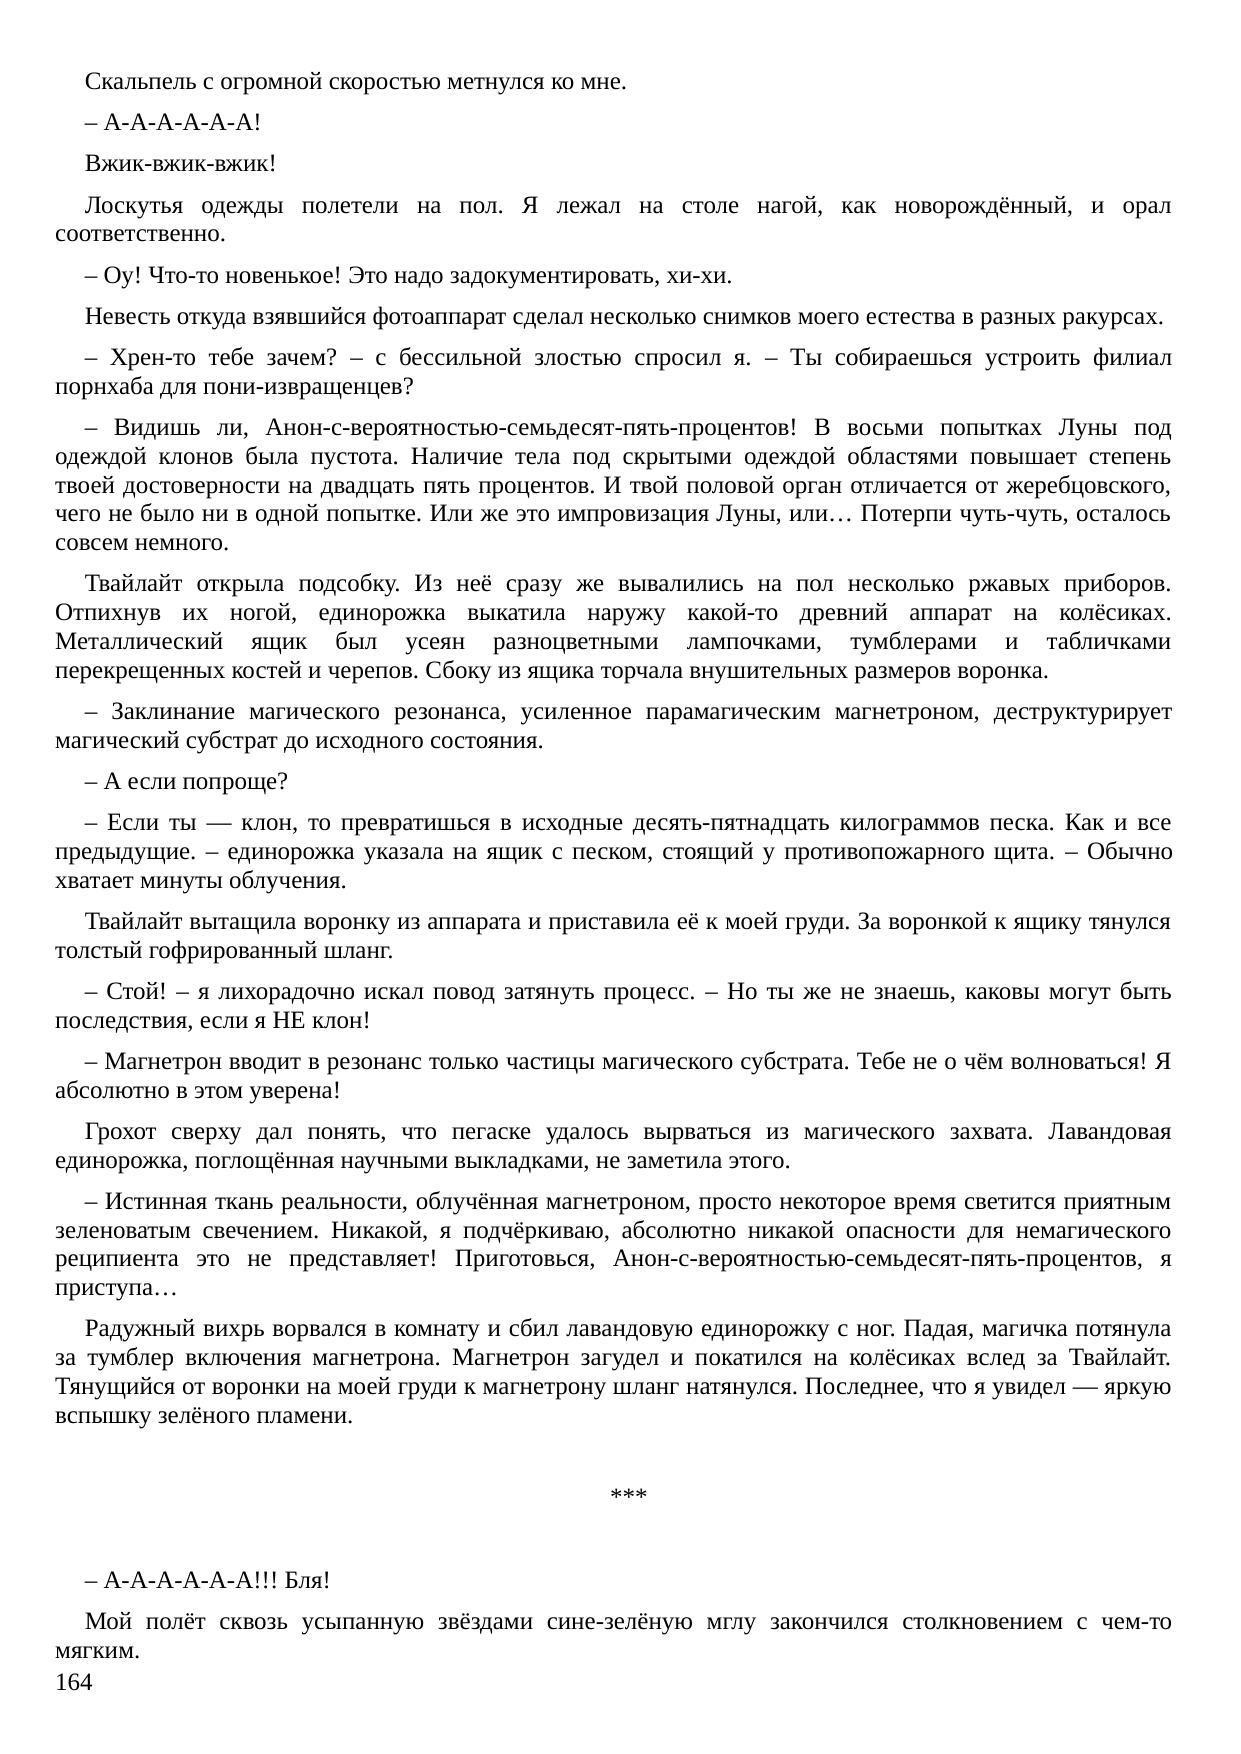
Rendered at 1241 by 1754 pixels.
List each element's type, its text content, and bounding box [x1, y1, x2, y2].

text – Хрен-то тебе зачем? – с бессильной злостью спросил я. – Ты собираешься устроить филиал порнхаба для пони-извращенцев? [55, 342, 1173, 400]
text Твайлайт открыла подсобку. Из неё сразу же вывалились на пол несколько ржавых приборов. Отпихнув их ногой, единорожка выкатила наружу какой-то древний аппарат на колёсиках. Металлический ящик был усеян разноцветными лампочками, тумблерами и табличками перекрещенных костей и черепов. Сбоку из ящика торчала внушительных размеров воронка. [55, 568, 1173, 683]
text – А-А-А-А-А-А! [55, 107, 1173, 136]
text Радужный вихрь ворвался в комнату и сбил лавандовую единорожку с ног. Падая, магичка потянула за тумблер включения магнетрона. Магнетрон загудел и покатился на колёсиках вслед за Твайлайт. Тянущийся от воронки на моей груди к магнетрону шланг натянулся. Последнее, что я увидел — яркую вспышку зелёного пламени. [55, 1313, 1173, 1428]
text *** [55, 1482, 1173, 1511]
text – Магнетрон вводит в резонанс только частицы магического субстрата. Тебе не о чём волноваться! Я абсолютно в этом уверена! [55, 1046, 1173, 1103]
text Твайлайт вытащила воронку из аппарата и приставила её к моей груди. За воронкой к ящику тянулся толстый гофрированный шланг. [55, 906, 1173, 963]
text Лоскутья одежды полетели на пол. Я лежал на столе нагой, как новорождённый, и орал соответственно. [55, 190, 1173, 247]
text – Заклинание магического резонанса, усиленное парамагическим магнетроном, деструктурирует магический субстрат до исходного состояния. [55, 696, 1173, 753]
text – Истинная ткань реальности, облучённая магнетроном, просто некоторое время светится приятным зеленоватым свечением. Никакой, я подчёркиваю, абсолютно никакой опасности для немагического реципиента это не представляет! Приготовься, Анон-с-вероятностью-семьдесят-пять-процентов, я приступа… [55, 1186, 1173, 1301]
text – Стой! – я лихорадочно искал повод затянуть процесс. – Но ты же не знаешь, каковы могут быть последствия, если я НЕ клон! [55, 976, 1173, 1033]
text Вжик-вжик-вжик! [55, 148, 1173, 177]
text Невесть откуда взявшийся фотоаппарат сделал несколько снимков моего естества в разных ракурсах. [55, 301, 1173, 330]
text – Видишь ли, Анон-с-вероятностью-семьдесят-пять-процентов! В восьми попытках Луны под одеждой клонов была пустота. Наличие тела под скрытыми одеждой областями повышает степень твоей достоверности на двадцать пять процентов. И твой половой орган отличается от жеребцовского, чего не было ни в одной попытке. Или же это импровизация Луны, или… Потерпи чуть-чуть, осталось совсем немного. [55, 412, 1173, 556]
text Грохот сверху дал понять, что пегаске удалось вырваться из магического захвата. Лавандовая единорожка, поглощённая научными выкладками, не заметила этого. [55, 1116, 1173, 1173]
text – А если попроще? [55, 766, 1173, 795]
text Скальпель с огромной скоростью метнулся ко мне. [55, 66, 1173, 95]
text – А-А-А-А-А-А!!! Бля! [55, 1565, 1173, 1593]
text Мой полёт сквозь усыпанную звёздами сине-зелёную мглу закончился столкновением с чем-то мягким. [55, 1606, 1173, 1663]
text – Если ты — клон, то превратишься в исходные десять-пятнадцать килограммов песка. Как и все предыдущие. – единорожка указала на ящик с песком, стоящий у противопожарного щита. – Обычно хватает минуты облучения. [55, 807, 1173, 893]
text – Оу! Что-то новенькое! Это надо задокументировать, хи-хи. [55, 260, 1173, 288]
